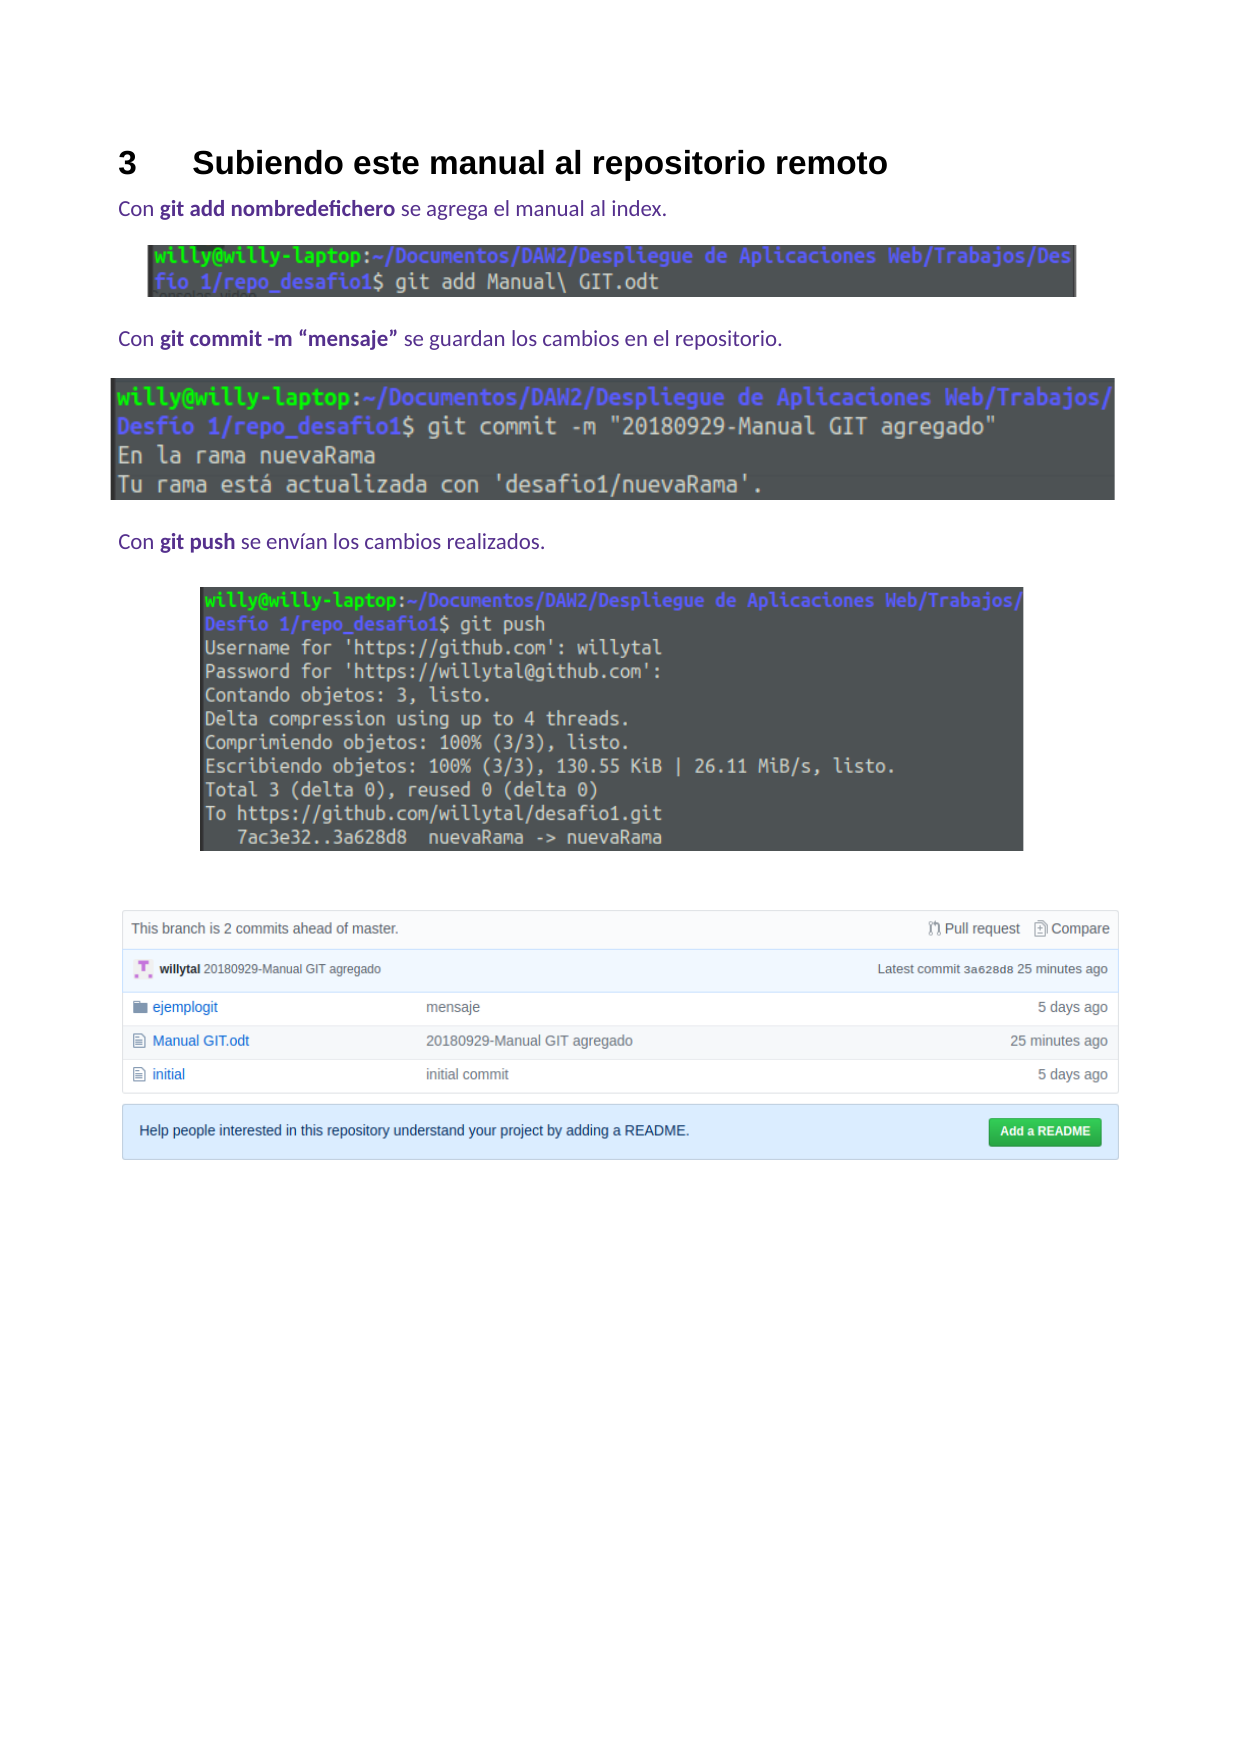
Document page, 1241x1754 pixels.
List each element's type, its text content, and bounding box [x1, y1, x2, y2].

picture [110, 378, 1115, 500]
picture [147, 245, 1077, 297]
picture [118, 907, 1123, 1163]
picture [200, 587, 1024, 851]
text Con git add nombredefichero se agrega el manual al index. [118, 194, 1122, 222]
text Con git commit -m “mensaje” se guardan los cambios en el repositorio. [118, 324, 1122, 353]
subtitle Subiendo este manual al repositorio remoto [118, 143, 1122, 182]
text Con git push se envían los cambios realizados. [118, 527, 1122, 555]
